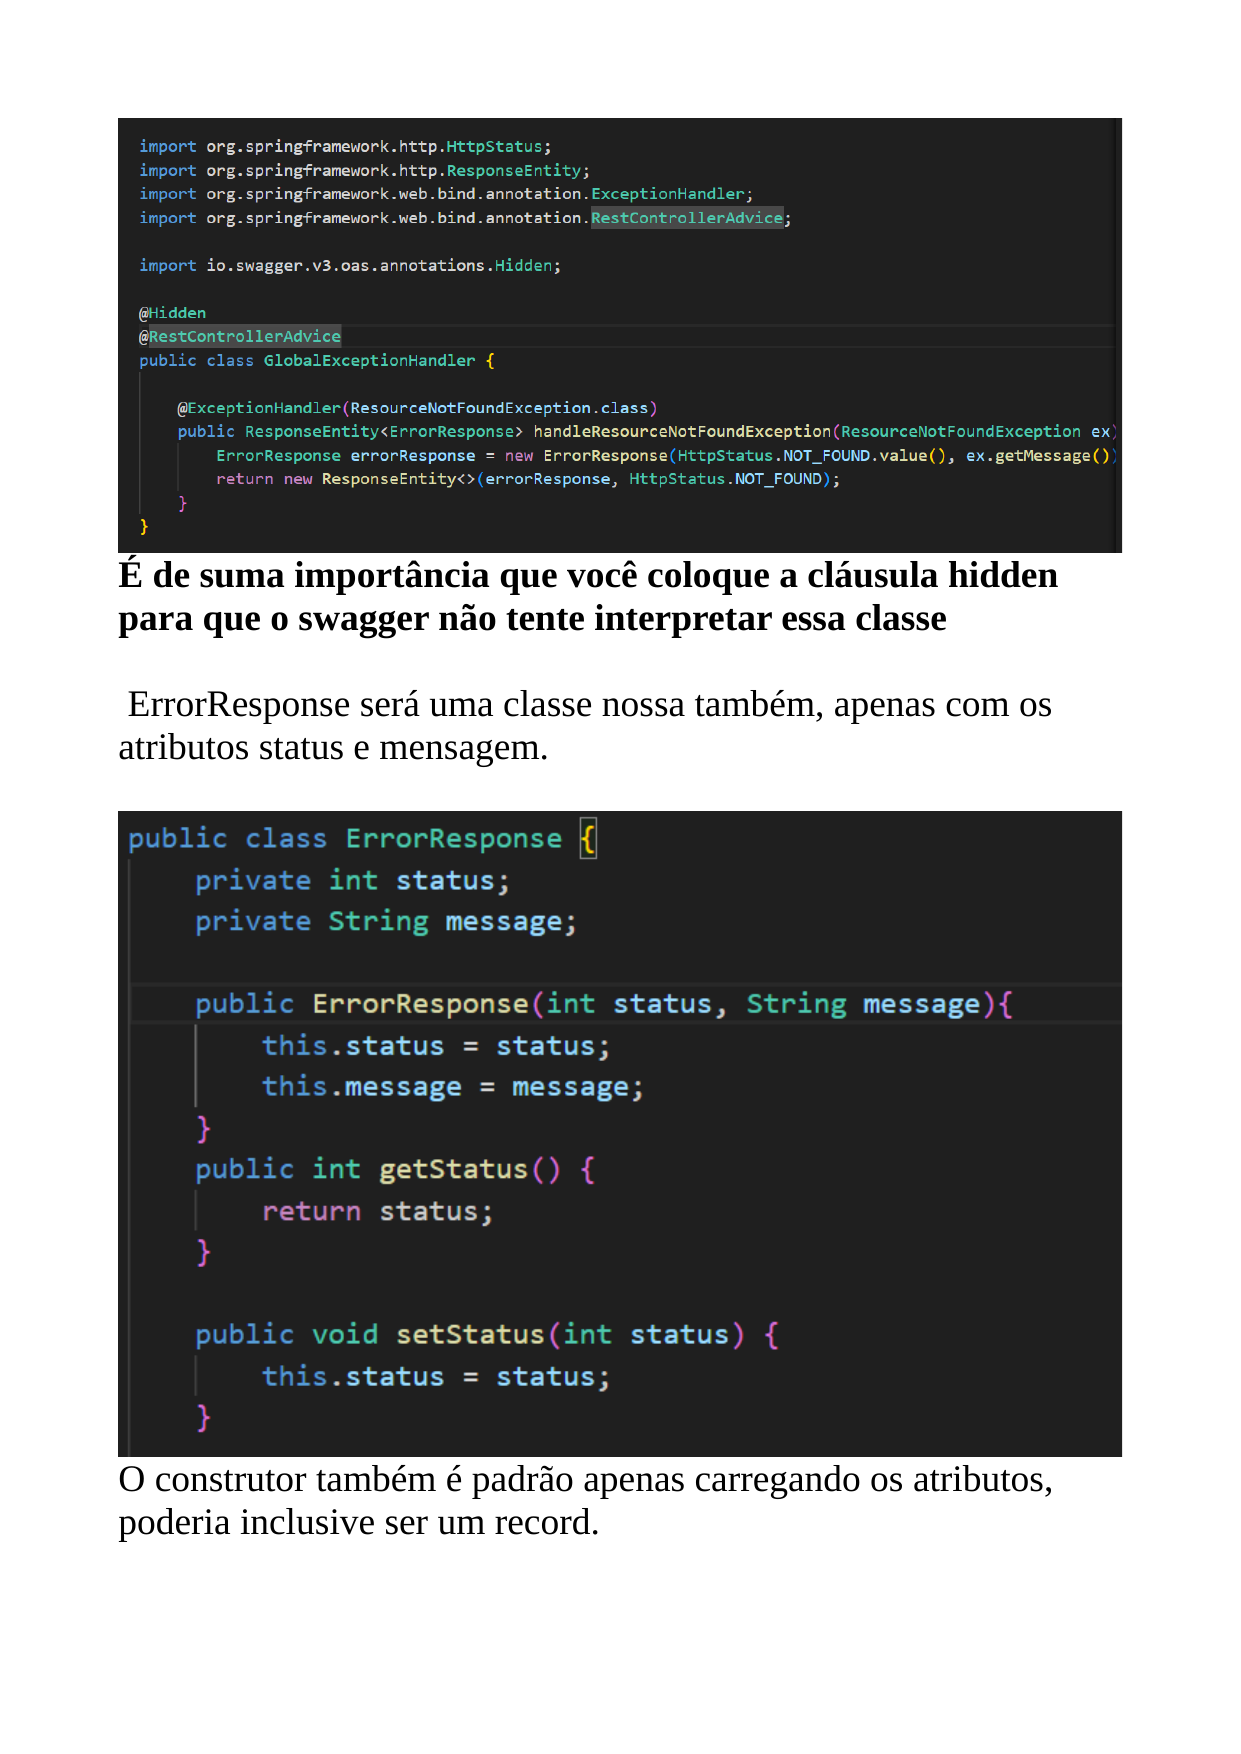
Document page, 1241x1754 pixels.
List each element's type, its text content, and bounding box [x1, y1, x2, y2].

picture [118, 118, 1123, 553]
text ErrorResponse será uma classe nossa também, apenas com os atributos status e mensagem. [118, 682, 1122, 768]
picture [118, 811, 1123, 1457]
text O construtor também é padrão apenas carregando os atributos, poderia inclusive ser um record. [118, 1457, 1122, 1542]
text É de suma importância que você coloque a cláusula hidden para que o swagger não tente interpretar essa classe [118, 553, 1122, 638]
